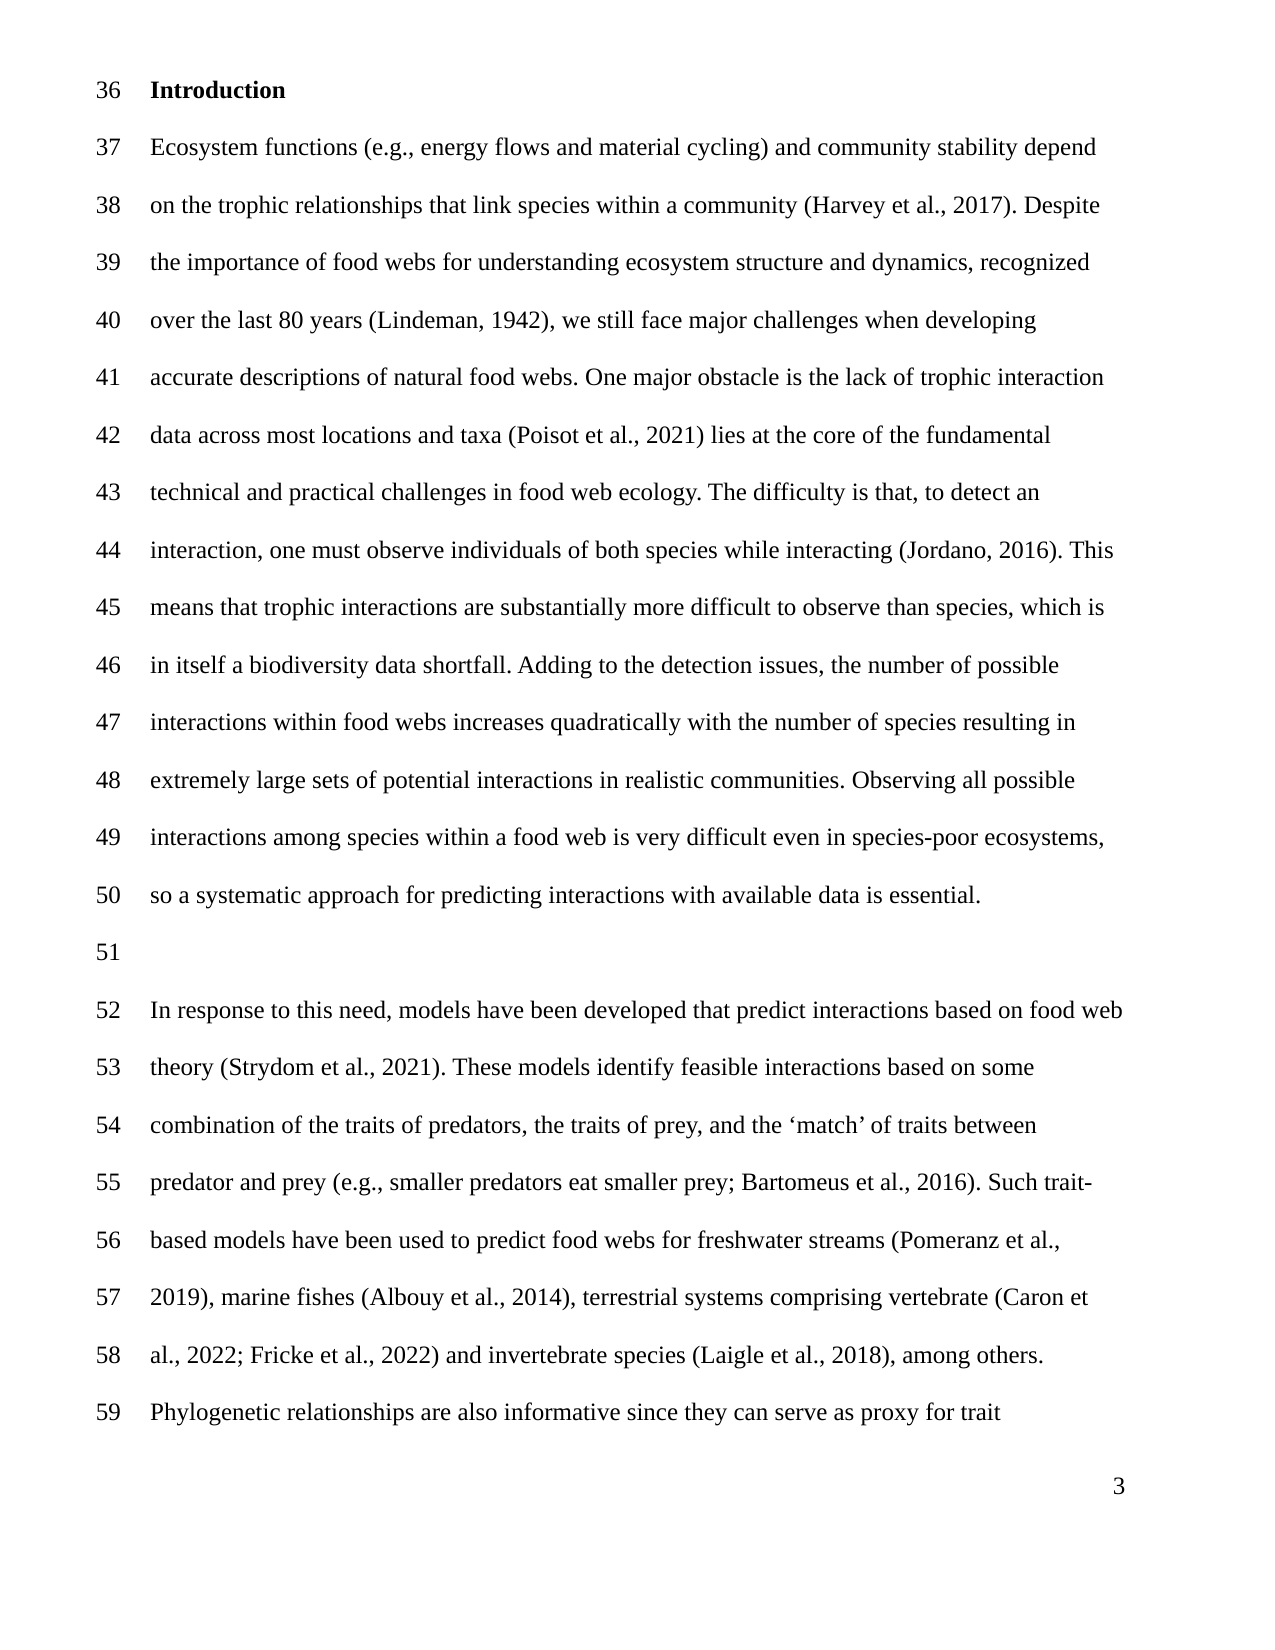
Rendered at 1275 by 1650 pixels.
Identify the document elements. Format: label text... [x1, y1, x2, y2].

text In response to this need, models have been developed that predict interactions based on food web theory (Strydom et al., 2021). These models identify feasible interactions based on some combination of the traits of predators, the traits of prey, and the ‘match’ of traits between predator and prey (e.g., smaller predators eat smaller prey; Bartomeus et al., 2016). Such trait-based models have been used to predict food webs for freshwater streams (Pomeranz et al., 2019), marine fishes (Albouy et al., 2014), terrestrial systems comprising vertebrate (Caron et al., 2022; Fricke et al., 2022) and invertebrate species (Laigle et al., 2018), among others. Phylogenetic relationships are also informative since they can serve as proxy for trait [150, 995, 1125, 1426]
text Ecosystem functions (e.g., energy flows and material cycling) and community stability depend on the trophic relationships that link species within a community (Harvey et al., 2017). Despite the importance of food webs for understanding ecosystem structure and dynamics, recognized over the last 80 years (Lindeman, 1942), we still face major challenges when developing accurate descriptions of natural food webs. One major obstacle is the lack of trophic interaction data across most locations and taxa (Poisot et al., 2021) lies at the core of the fundamental technical and practical challenges in food web ecology. The difficulty is that, to detect an interaction, one must observe individuals of both species while interacting (Jordano, 2016). This means that trophic interactions are substantially more difficult to observe than species, which is in itself a biodiversity data shortfall. Adding to the detection issues, the number of possible interactions within food webs increases quadratically with the number of species resulting in extremely large sets of potential interactions in realistic communities. Observing all possible interactions among species within a food web is very difficult even in species-poor ecosystems, so a systematic approach for predicting interactions with available data is essential. [150, 132, 1125, 909]
text Introduction [150, 75, 1125, 104]
